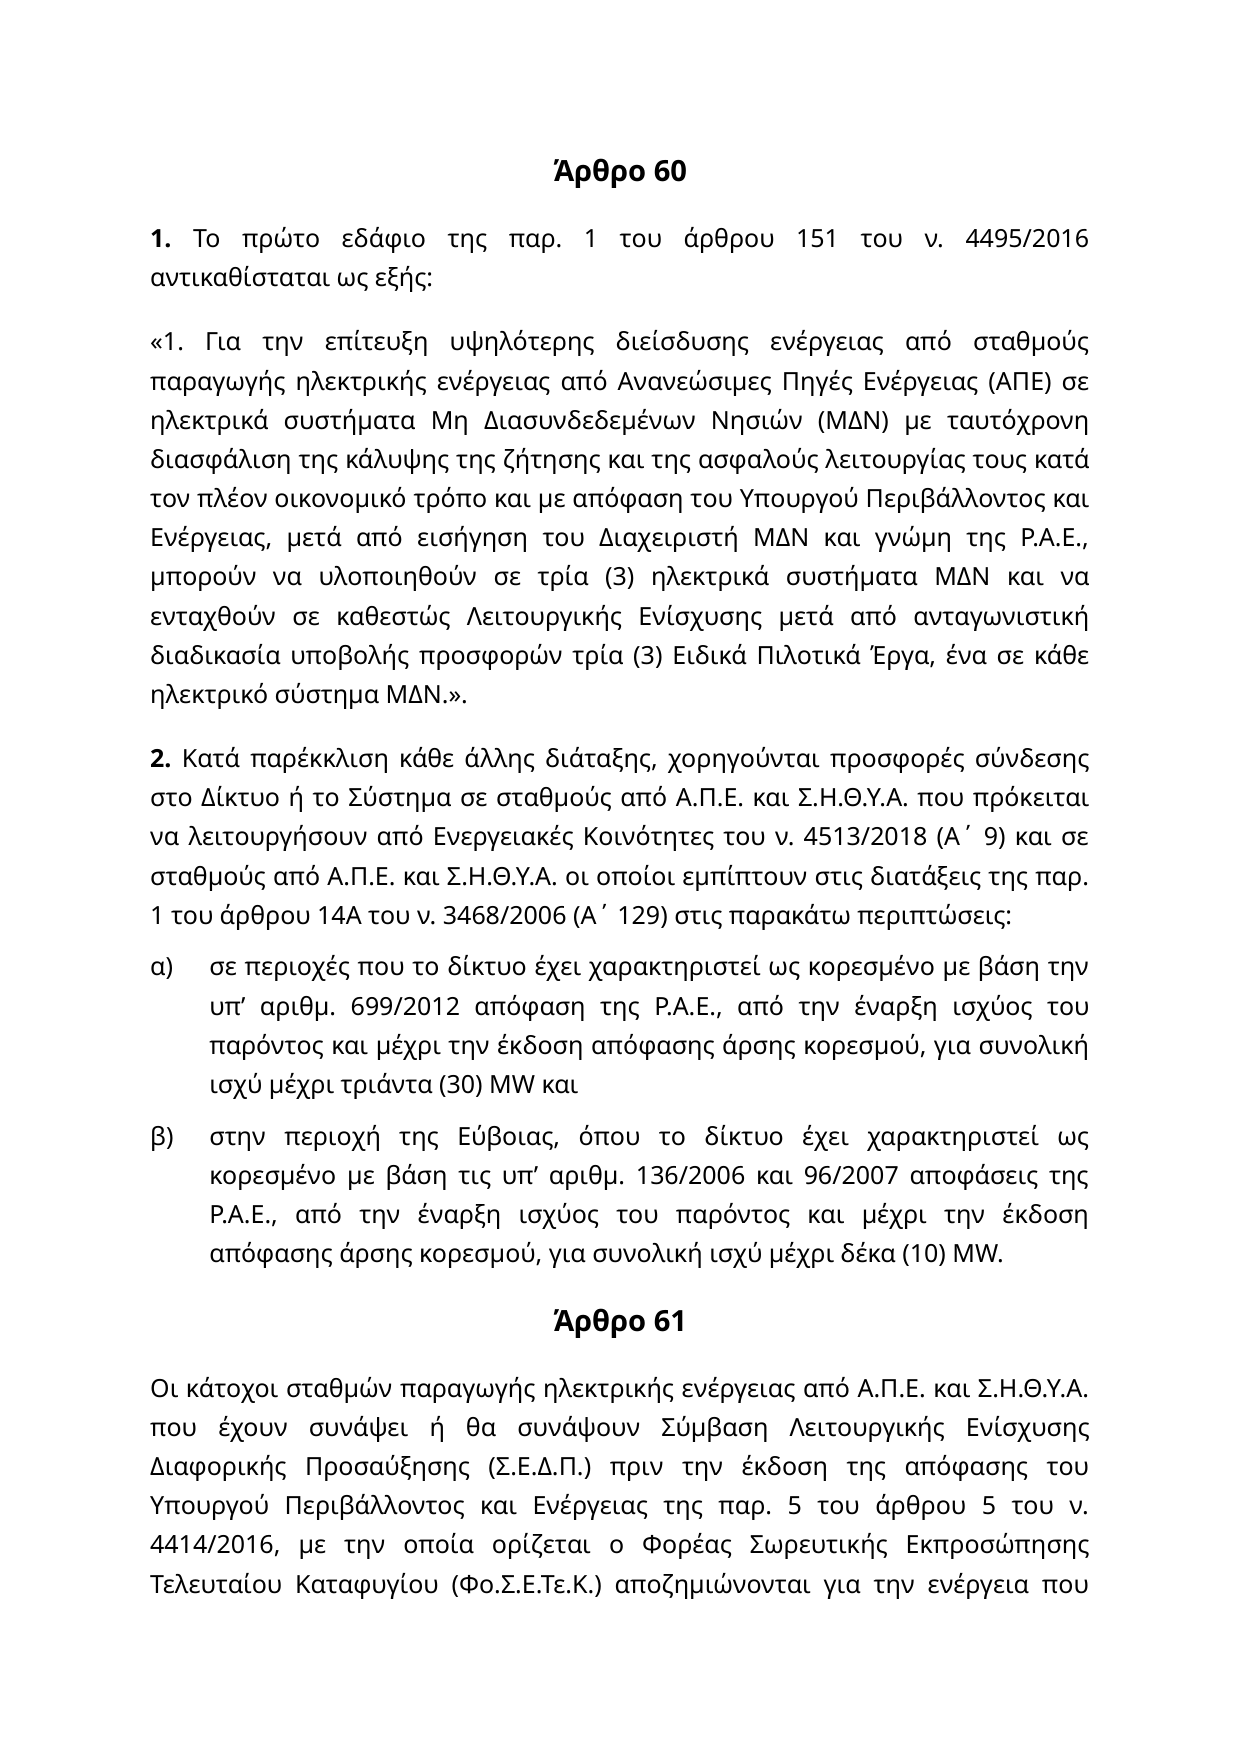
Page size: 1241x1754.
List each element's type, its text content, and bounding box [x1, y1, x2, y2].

subtitle Άρθρο 61 [150, 1300, 1090, 1339]
list β) στην περιοχή της Εύβοιας, όπου το δίκτυο έχει χαρακτηριστεί ως κορεσμένο με βάση τις υπ’ αριθμ. 136/2006 και 96/2007 αποφάσεις της Ρ.Α.Ε., από την έναρξη ισχύος του παρόντος και μέχρι την έκδοση απόφασης άρσης κορεσμού, για συνολική ισχύ μέχρι δέκα (10) MW. [150, 1118, 1090, 1270]
subtitle Άρθρο 60 [150, 150, 1090, 190]
text 2. Κατά παρέκκλιση κάθε άλλης διάταξης, χορηγούνται προσφορές σύνδεσης στο Δίκτυο ή το Σύστημα σε σταθμούς από Α.Π.Ε. και Σ.Η.Θ.Υ.Α. που πρόκειται να λειτουργήσουν από Ενεργειακές Κοινότητες του ν. 4513/2018 (Α΄ 9) και σε σταθμούς από Α.Π.Ε. και Σ.Η.Θ.Υ.Α. οι οποίοι εμπίπτουν στις διατάξεις της παρ. 1 του άρθρου 14Α του ν. 3468/2006 (Α΄ 129) στις παρακάτω περιπτώσεις: [150, 741, 1090, 931]
text Οι κάτοχοι σταθμών παραγωγής ηλεκτρικής ενέργειας από Α.Π.Ε. και Σ.Η.Θ.Υ.Α. που έχουν συνάψει ή θα συνάψουν Σύμβαση Λειτουργικής Ενίσχυσης Διαφορικής Προσαύξησης (Σ.Ε.Δ.Π.) πριν την έκδοση της απόφασης του Υπουργού Περιβάλλοντος και Ενέργειας της παρ. 5 του άρθρου 5 του ν. 4414/2016, με την οποία ορίζεται ο Φορέας Σωρευτικής Εκπροσώπησης Τελευταίου Καταφυγίου (Φο.Σ.Ε.Τε.Κ.) αποζημιώνονται για την ενέργεια που [150, 1370, 1090, 1600]
text 1. Το πρώτο εδάφιο της παρ. 1 του άρθρου 151 του ν. 4495/2016 αντικαθίσταται ως εξής: [150, 221, 1090, 294]
text «1. Για την επίτευξη υψηλότερης διείσδυσης ενέργειας από σταθμούς παραγωγής ηλεκτρικής ενέργειας από Ανανεώσιμες Πηγές Ενέργειας (ΑΠΕ) σε ηλεκτρικά συστήματα Μη Διασυνδεδεμένων Νησιών (ΜΔΝ) με ταυτόχρονη διασφάλιση της κάλυψης της ζήτησης και της ασφαλούς λειτουργίας τους κατά τον πλέον οικονομικό τρόπο και με απόφαση του Υπουργού Περιβάλλοντος και Ενέργειας, μετά από εισήγηση του Διαχειριστή ΜΔΝ και γνώμη της Ρ.Α.Ε., μπορούν να υλοποιηθούν σε τρία (3) ηλεκτρικά συστήματα ΜΔΝ και να ενταχθούν σε καθεστώς Λειτουργικής Ενίσχυσης μετά από ανταγωνιστική διαδικασία υποβολής προσφορών τρία (3) Ειδικά Πιλοτικά Έργα, ένα σε κάθε ηλεκτρικό σύστημα ΜΔΝ.». [150, 324, 1090, 711]
list α) σε περιοχές που το δίκτυο έχει χαρακτηριστεί ως κορεσμένο με βάση την υπ’ αριθμ. 699/2012 απόφαση της Ρ.Α.Ε., από την έναρξη ισχύος του παρόντος και μέχρι την έκδοση απόφασης άρσης κορεσμού, για συνολική ισχύ μέχρι τριάντα (30) MW και [150, 949, 1090, 1101]
